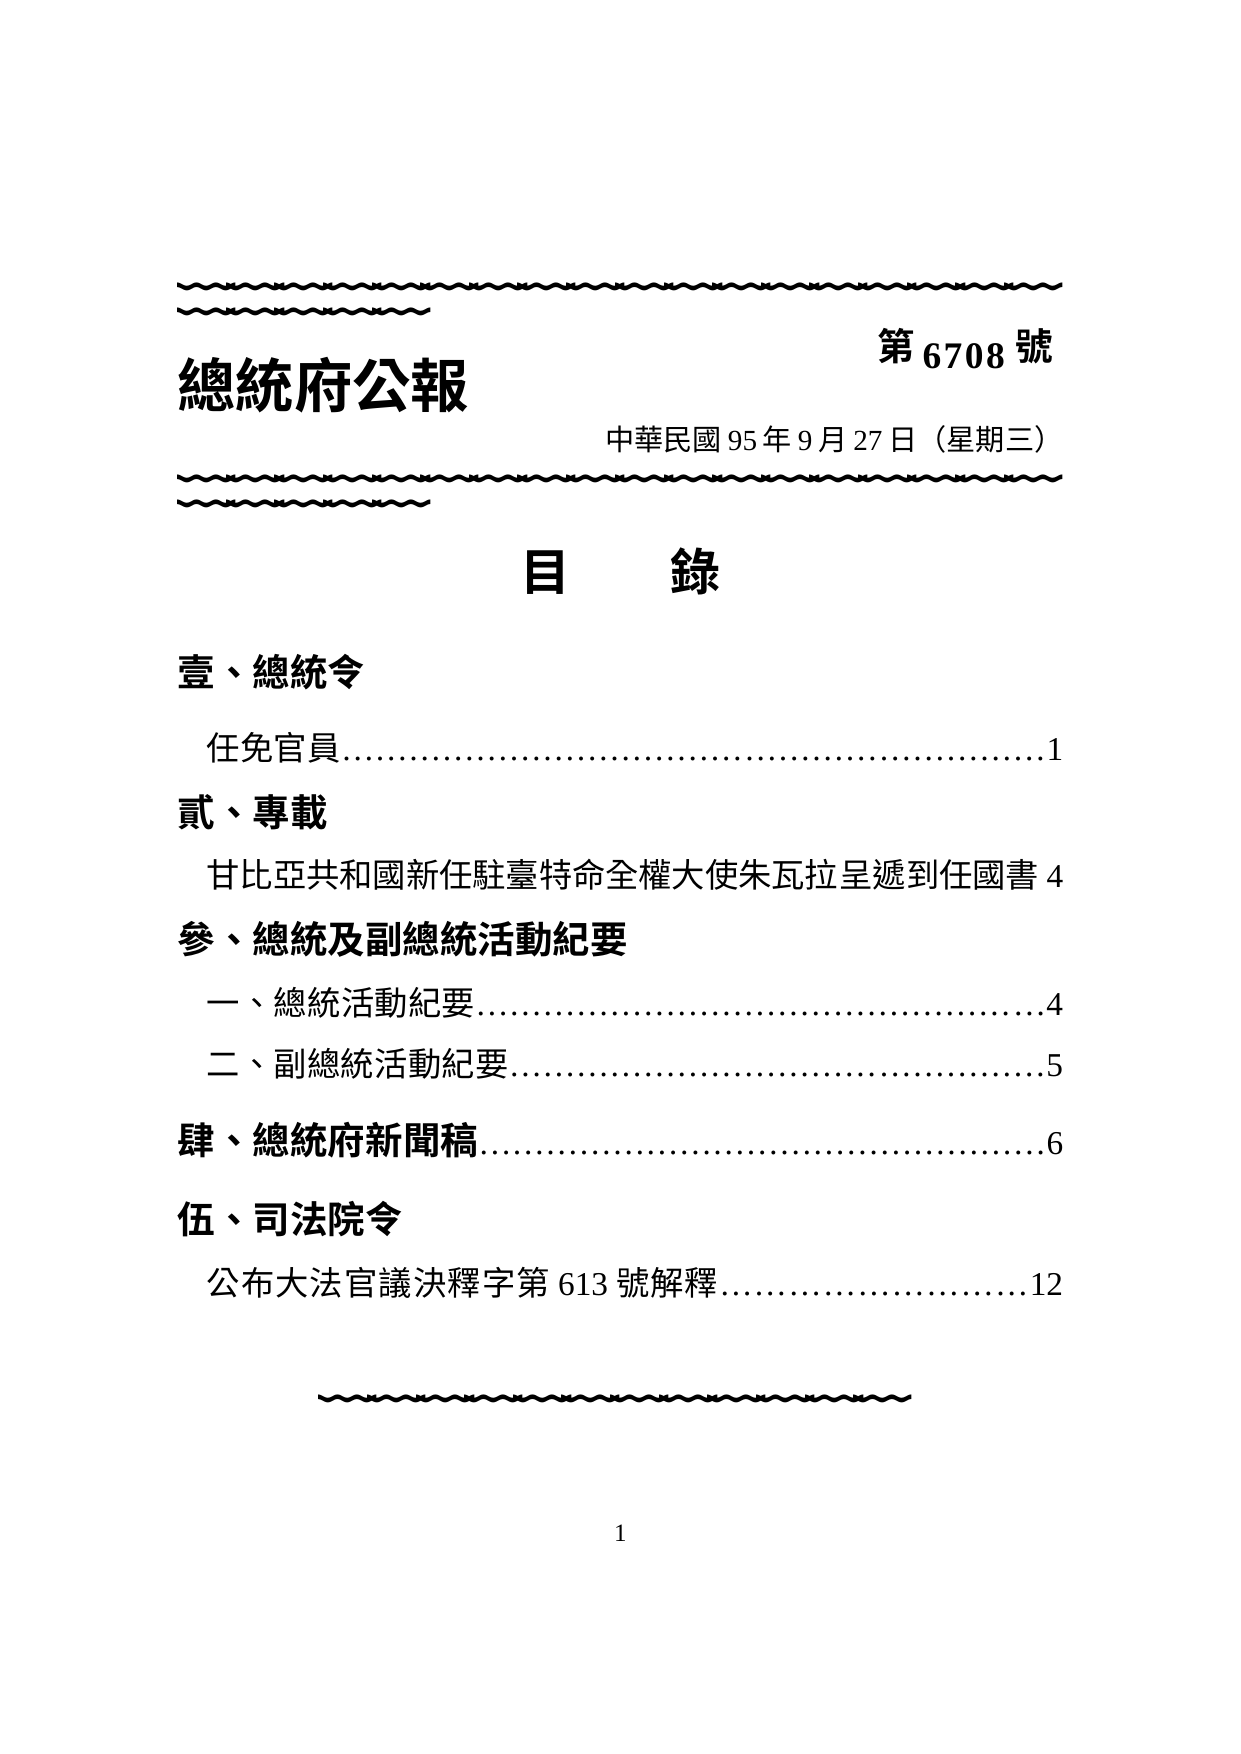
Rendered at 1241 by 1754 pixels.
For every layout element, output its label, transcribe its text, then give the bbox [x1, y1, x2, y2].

text 中華民國95年9月27日（星期三） [177, 420, 1063, 457]
text 壹、總統令 [177, 642, 1063, 697]
text 甘比亞共和國新任駐臺特命全權大使朱瓦拉呈遞到任國書4 [206, 849, 1063, 897]
text 肆、總統府新聞稿……………………………………………6 [177, 1111, 1063, 1165]
text 總統府公報 第6708號 [177, 316, 1063, 420]
text 二、副總統活動紀要…………………………………………5 [206, 1037, 1063, 1086]
text ﹏﹏﹏﹏﹏﹏﹏﹏﹏﹏﹏﹏﹏﹏﹏﹏﹏﹏﹏﹏﹏﹏﹏ [177, 266, 1063, 316]
text 公布大法官議決釋字第613號解釋………………………12 [206, 1257, 1063, 1305]
text 伍、司法院令 [177, 1190, 1063, 1244]
text 參、總統及副總統活動紀要 [177, 910, 1063, 964]
text ﹏﹏﹏﹏﹏﹏﹏﹏﹏﹏﹏﹏ [177, 1330, 1063, 1414]
text 任免官員………………………………………………………1 [206, 722, 1063, 770]
text 一、總統活動紀要……………………………………………4 [206, 977, 1063, 1025]
text ﹏﹏﹏﹏﹏﹏﹏﹏﹏﹏﹏﹏﹏﹏﹏﹏﹏﹏﹏﹏﹏﹏﹏ [177, 457, 1063, 507]
text 貳、專載 [177, 782, 1063, 837]
text 目 錄 [177, 532, 1063, 605]
